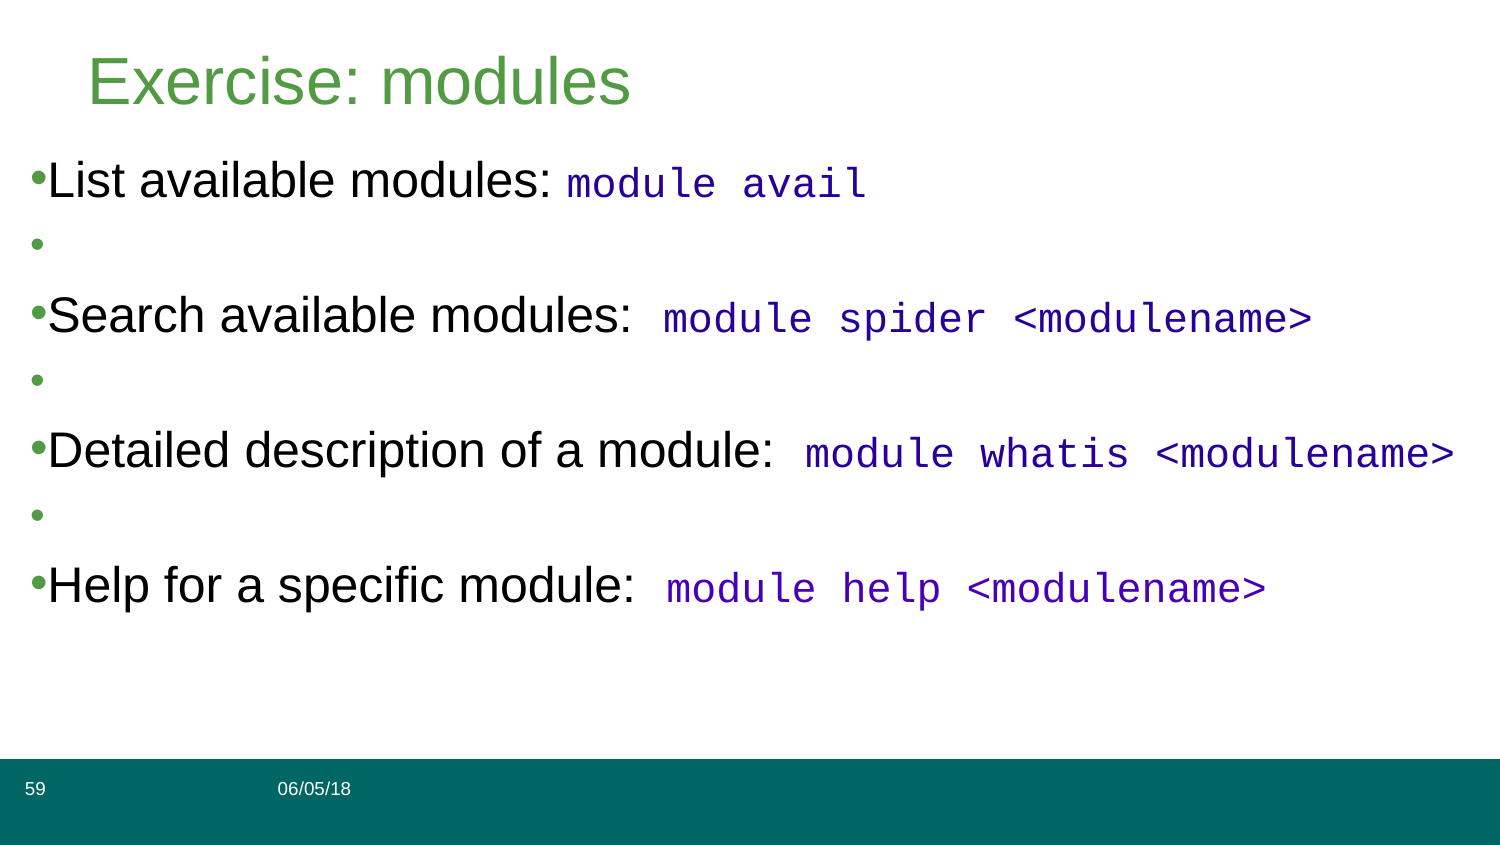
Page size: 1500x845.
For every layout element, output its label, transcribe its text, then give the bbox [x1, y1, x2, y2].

title Exercise: modules [87, 37, 1426, 132]
text_box 06/05/18 [277, 776, 553, 799]
list List available modules: module avail Search available modules: module spider <modulename> Detailed description of a module: module whatis <modulename> Help for a specific module: module help <modulename> [30, 147, 1500, 683]
text_box [24, 776, 76, 799]
